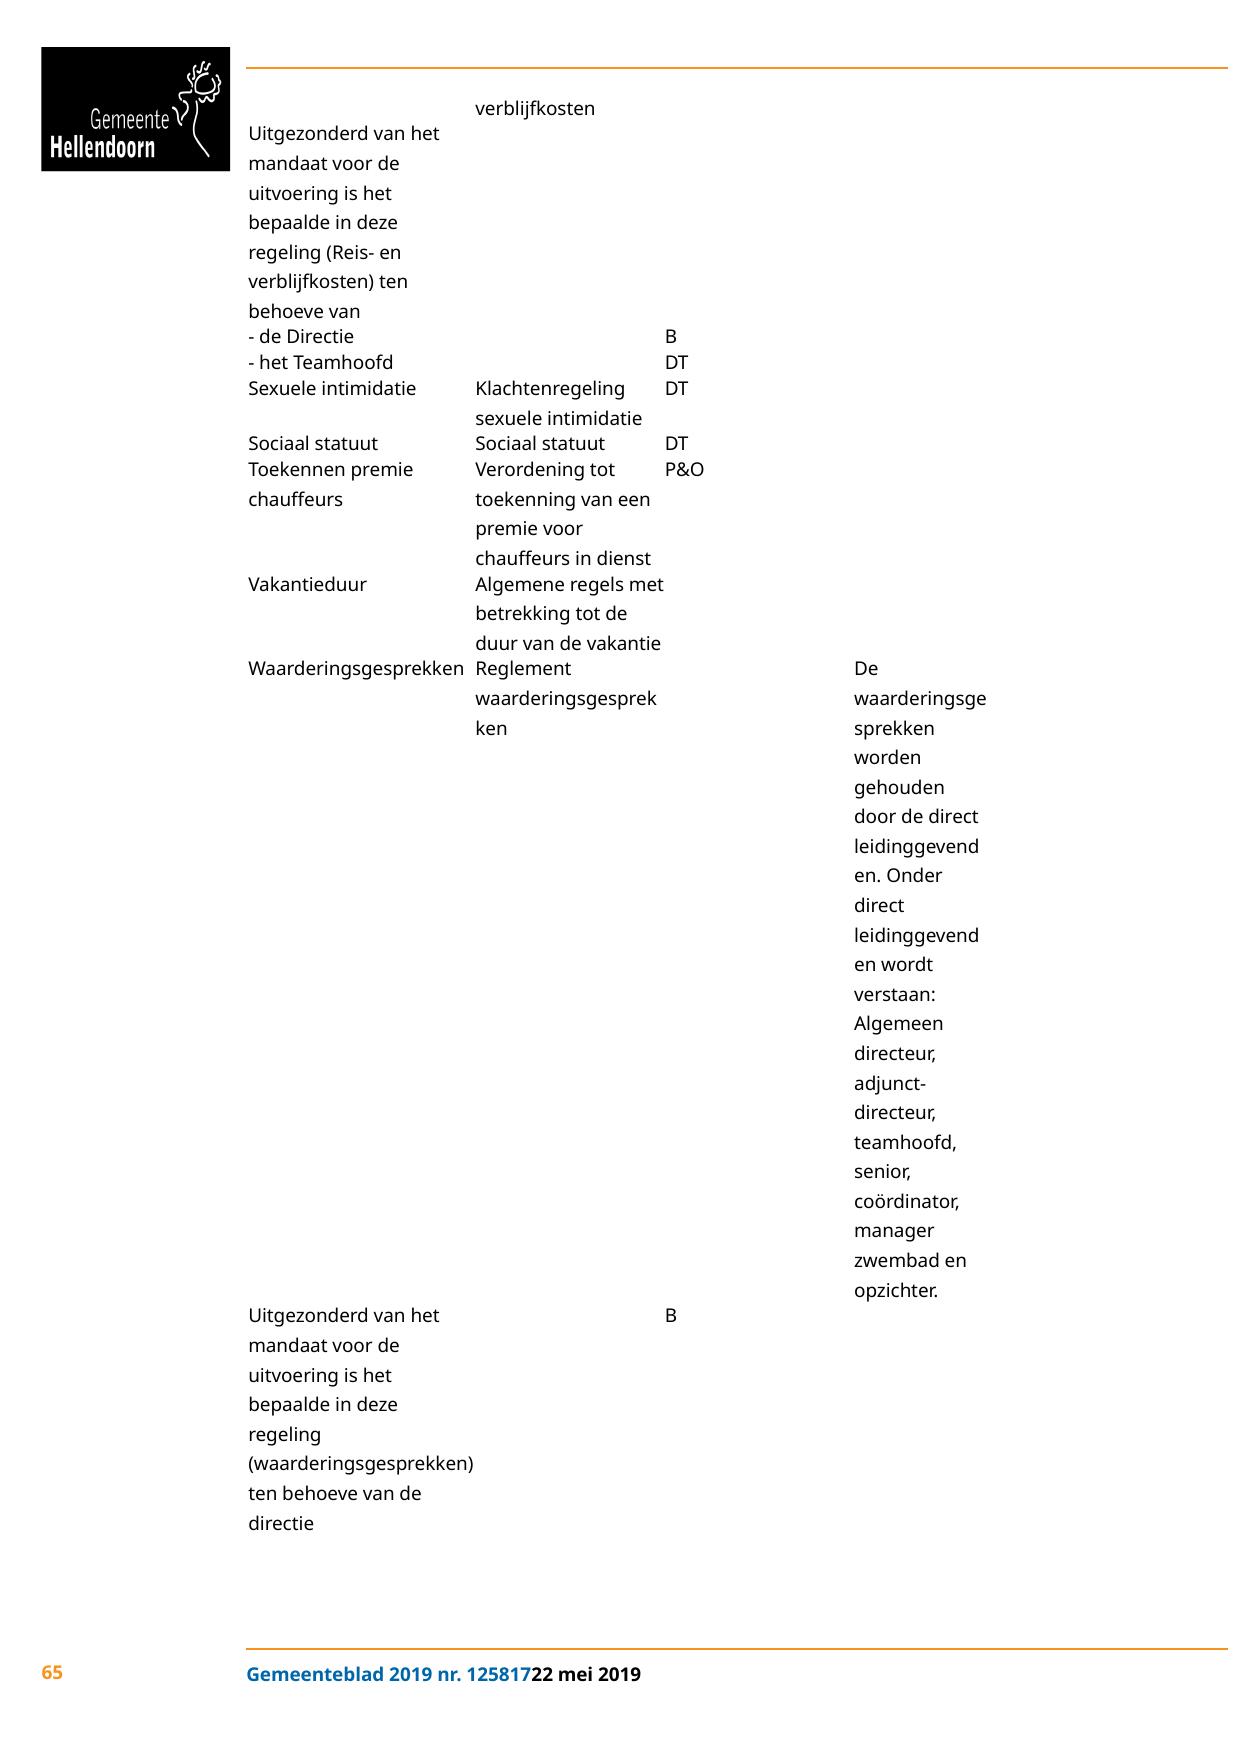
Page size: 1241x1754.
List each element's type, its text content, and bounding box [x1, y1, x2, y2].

table_cell Waarderingsgesprekken [248, 656, 475, 1303]
table_cell De waarderingsgesprekken worden gehouden door de direct leidinggevenden. Onder direct leidinggevenden wordt verstaan: Algemeen directeur, adjunct-directeur, teamhoofd, senior, coördinator, manager zwembad en opzichter. [854, 656, 989, 1303]
table_cell [475, 121, 664, 375]
table_cell DT [665, 350, 854, 375]
table_cell Klachtenregeling sexuele intimidatie [475, 375, 664, 431]
table_cell [989, 95, 1152, 121]
table_cell Uitgezonderd van het mandaat voor de uitvoering is het bepaalde in deze regeling (Reis- en verblijfkosten) ten behoeve van [248, 121, 475, 324]
table_cell [854, 121, 989, 375]
table_cell [854, 431, 989, 456]
table_cell Vakantieduur [248, 571, 475, 656]
table_cell [989, 375, 1152, 431]
table_cell DT [665, 375, 854, 431]
table_cell [854, 456, 989, 571]
table_cell verblijfkosten [475, 95, 664, 121]
table_cell [989, 456, 1152, 571]
table_cell [854, 571, 989, 656]
table_cell [665, 121, 854, 324]
table_cell [854, 375, 989, 431]
table_cell Sociaal statuut [475, 431, 664, 456]
table_cell Toekennen premie chauffeurs [248, 456, 475, 571]
table_cell [248, 95, 475, 121]
table_cell DT [665, 431, 854, 456]
picture [41, 47, 231, 172]
table_cell Algemene regels met betrekking tot de duur van de vakantie [475, 571, 664, 656]
table_cell Verordening tot toekenning van een premie voor chauffeurs in dienst [475, 456, 664, 571]
table_cell [989, 121, 1152, 375]
table_cell B [665, 1303, 854, 1535]
table_cell - de Directie [248, 324, 475, 349]
table_cell [665, 95, 854, 121]
table_cell [989, 656, 1152, 1303]
table_cell Sexuele intimidatie [248, 375, 475, 431]
table_cell [665, 656, 854, 1303]
table_cell B [665, 324, 854, 349]
table_cell [665, 571, 854, 656]
table_cell Uitgezonderd van het mandaat voor de uitvoering is het bepaalde in deze regeling (waarderingsgesprekken) ten behoeve van de directie [248, 1303, 475, 1535]
table_cell - het Teamhoofd [248, 350, 475, 375]
table_cell [854, 1303, 989, 1535]
table_cell [854, 95, 989, 121]
table_cell P&O [665, 456, 854, 571]
table_cell [475, 1303, 664, 1535]
table_cell [989, 431, 1152, 456]
table_cell [989, 571, 1152, 656]
table_cell Sociaal statuut [248, 431, 475, 456]
table_cell [989, 1303, 1152, 1535]
table_cell Reglement waarderingsgesprekken [475, 656, 664, 1303]
